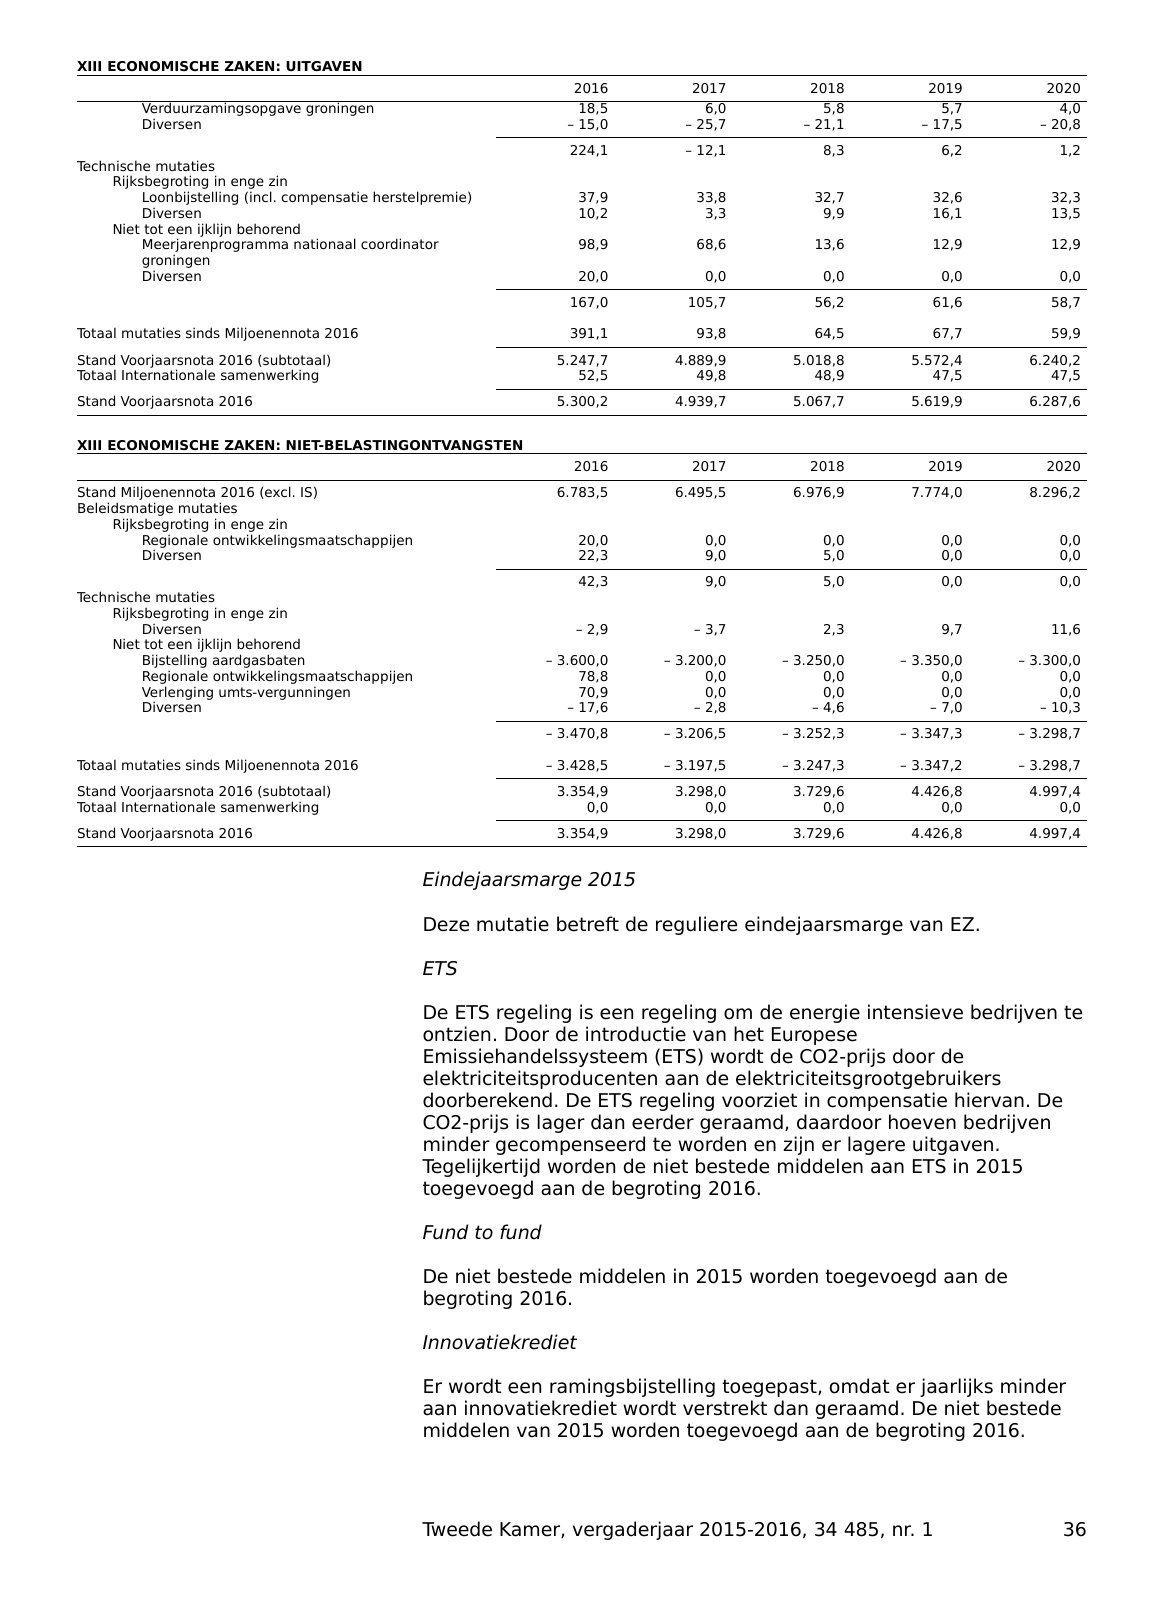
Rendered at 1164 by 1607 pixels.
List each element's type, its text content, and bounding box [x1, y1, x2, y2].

table_cell [614, 742, 732, 758]
table_cell – 3.206,5 [614, 722, 732, 742]
table_cell [77, 653, 106, 669]
table_cell 391,1 [496, 326, 614, 347]
table_cell – 3.197,5 [614, 758, 732, 778]
table_cell [969, 159, 1087, 174]
table_cell [106, 700, 136, 721]
table_cell [614, 159, 732, 174]
table_cell [77, 569, 106, 590]
table_cell 0,0 [969, 533, 1087, 548]
table_cell [496, 221, 614, 237]
table_cell [496, 606, 614, 621]
table_cell 6.976,9 [732, 481, 850, 501]
table_cell [77, 102, 106, 117]
table_cell [77, 606, 106, 621]
table_cell 3,3 [614, 206, 732, 221]
table_cell [496, 311, 614, 326]
table_cell [106, 237, 136, 269]
table_cell 105,7 [614, 290, 732, 311]
table_cell [614, 606, 732, 621]
table_cell 64,5 [732, 326, 850, 347]
table_cell 8,3 [732, 138, 850, 158]
table_cell 167,0 [496, 290, 614, 311]
table_cell [77, 311, 106, 326]
table_cell Stand Voorjaarsnota 2016 (subtotaal) [77, 347, 496, 368]
table_cell 0,0 [850, 269, 968, 289]
table_cell – 17,6 [496, 700, 614, 721]
table_cell – 3.250,0 [732, 653, 850, 669]
table_cell 0,0 [732, 533, 850, 548]
table_cell [850, 174, 968, 190]
table_cell 33,8 [614, 190, 732, 206]
table_cell 58,7 [969, 290, 1087, 311]
table_cell – 3.247,3 [732, 758, 850, 778]
table_cell Regionale ontwikkelingsmaatschappijen [136, 669, 496, 684]
table_cell 0,0 [732, 269, 850, 289]
table_cell [106, 102, 136, 117]
table_cell Diversen [136, 548, 496, 568]
table_cell 5.300,2 [496, 390, 614, 415]
table_cell 9,0 [614, 548, 732, 568]
table_cell – 4,6 [732, 700, 850, 721]
table_cell – 3.298,7 [969, 758, 1087, 778]
table_cell [77, 289, 106, 311]
table_cell 2019 [850, 76, 968, 101]
table_cell – 17,5 [850, 117, 968, 137]
table_cell 68,6 [614, 237, 732, 269]
table_cell 0,0 [614, 800, 732, 820]
table_cell Verduurzamingsopgave groningen [136, 102, 496, 117]
table_cell 2019 [850, 454, 968, 479]
table_cell [77, 237, 106, 269]
table_cell [77, 206, 106, 221]
table_cell [732, 311, 850, 326]
table_cell Technische mutaties [77, 590, 496, 606]
table_cell Totaal Internationale samenwerking [77, 368, 496, 388]
table_cell [850, 590, 968, 606]
table_cell 0,0 [850, 548, 968, 568]
table_cell [136, 289, 496, 311]
table_cell [850, 159, 968, 174]
table_cell 5,7 [850, 102, 968, 117]
table_cell [77, 700, 106, 721]
table_cell [106, 117, 136, 137]
table_cell [106, 742, 136, 758]
table_cell 0,0 [850, 570, 968, 590]
table_cell 48,9 [732, 368, 850, 388]
table_cell 0,0 [732, 684, 850, 700]
table_cell – 3.347,3 [850, 722, 968, 742]
table_cell 5,0 [732, 548, 850, 568]
table_cell 0,0 [969, 570, 1087, 590]
table_cell 37,9 [496, 190, 614, 206]
table_cell 8.296,2 [969, 481, 1087, 501]
table_cell 11,6 [969, 621, 1087, 637]
table_cell – 3.252,3 [732, 722, 850, 742]
table_cell [614, 637, 732, 653]
table_cell [106, 137, 136, 158]
table_cell [77, 454, 106, 479]
text De ETS regeling is een regeling om de energie intensieve bedrijven te ontzien. Door de introductie van het Europese Emissiehandelssysteem (ETS) wordt de CO2-prijs door de elektriciteitsproducenten aan de elektriciteitsgrootgebruikers doorberekend. De ETS regeling voorziet in compensatie hiervan. De CO2-prijs is lager dan eerder geraamd, daardoor hoeven bedrijven minder gecompenseerd te worden en zijn er lagere uitgaven. Tegelijkertijd worden de niet bestede middelen aan ETS in 2015 toegevoegd aan de begroting 2016. [422, 1002, 1087, 1200]
table_cell 2016 [496, 454, 614, 479]
table_cell 0,0 [614, 269, 732, 289]
table_cell Regionale ontwikkelingsmaatschappijen [136, 533, 496, 548]
table_cell 3.298,0 [614, 821, 732, 846]
table_cell 59,9 [969, 326, 1087, 347]
subtitle Eindejaarsmarge 2015 [422, 869, 1087, 891]
table_cell [77, 721, 106, 742]
table_cell 5,8 [732, 102, 850, 117]
table_cell – 3.300,0 [969, 653, 1087, 669]
table_cell 0,0 [732, 800, 850, 820]
table_cell Rijksbegroting in enge zin [106, 606, 496, 621]
table_cell [106, 289, 136, 311]
table_cell [496, 517, 614, 532]
table_cell 70,9 [496, 684, 614, 700]
table_cell [106, 206, 136, 221]
table_cell – 3.600,0 [496, 653, 614, 669]
table_cell 20,0 [496, 269, 614, 289]
table_cell [136, 311, 496, 326]
text Deze mutatie betreft de reguliere eindejaarsmarge van EZ. [422, 913, 1087, 936]
table_cell 13,6 [732, 237, 850, 269]
table_cell 5.067,7 [732, 390, 850, 415]
table_header XIII ECONOMISCHE ZAKEN: UITGAVEN [77, 59, 1087, 75]
table_cell [850, 501, 968, 517]
table_cell [136, 76, 496, 101]
table_cell [77, 190, 106, 206]
table_cell 6.495,5 [614, 481, 732, 501]
table_cell 9,9 [732, 206, 850, 221]
table_cell 52,5 [496, 368, 614, 388]
table_cell 5.018,8 [732, 348, 850, 368]
table_cell [106, 569, 136, 590]
table_cell [106, 548, 136, 568]
table_cell [732, 174, 850, 190]
table_cell 5,0 [732, 570, 850, 590]
table_cell Diversen [136, 269, 496, 289]
subtitle Innovatiekrediet [422, 1332, 1087, 1354]
table_cell [614, 517, 732, 532]
table_cell [969, 606, 1087, 621]
table_cell Diversen [136, 206, 496, 221]
table_cell [496, 637, 614, 653]
table_cell 4.426,8 [850, 821, 968, 846]
table_cell Stand Miljoenennota 2016 (excl. IS) [77, 481, 496, 501]
table_cell [850, 637, 968, 653]
table_cell [969, 174, 1087, 190]
table_cell 7.774,0 [850, 481, 968, 501]
table_cell Stand Voorjaarsnota 2016 [77, 389, 496, 415]
table_cell [732, 742, 850, 758]
table_cell 32,6 [850, 190, 968, 206]
table_cell Bijstelling aardgasbaten [136, 653, 496, 669]
table_cell 6.287,6 [969, 390, 1087, 415]
table_cell [850, 311, 968, 326]
table_cell [136, 137, 496, 158]
table_cell 2017 [614, 454, 732, 479]
table_cell Diversen [136, 700, 496, 721]
table_cell [496, 742, 614, 758]
table_cell – 3,7 [614, 621, 732, 637]
table_cell [496, 159, 614, 174]
table_cell Rijksbegroting in enge zin [106, 517, 496, 532]
table_cell 0,0 [614, 533, 732, 548]
table_cell [106, 269, 136, 289]
table_cell 2,3 [732, 621, 850, 637]
table_cell [850, 606, 968, 621]
table_cell 0,0 [850, 800, 968, 820]
table_cell 0,0 [969, 684, 1087, 700]
table_cell [106, 721, 136, 742]
table_cell 0,0 [614, 669, 732, 684]
table_cell 6.240,2 [969, 348, 1087, 368]
table_cell 6,0 [614, 102, 732, 117]
table_cell [496, 501, 614, 517]
table_cell – 3.350,0 [850, 653, 968, 669]
table_cell 0,0 [614, 684, 732, 700]
table_cell 4.997,4 [969, 779, 1087, 799]
table_cell [969, 221, 1087, 237]
table_cell Technische mutaties [77, 159, 496, 174]
table_cell [106, 311, 136, 326]
table_cell [106, 684, 136, 700]
table_cell 67,7 [850, 326, 968, 347]
table_cell Totaal Internationale samenwerking [77, 800, 496, 820]
table_cell Niet tot een ijklijn behorend [106, 221, 496, 237]
table_cell [136, 721, 496, 742]
table_cell – 21,1 [732, 117, 850, 137]
table_cell [106, 653, 136, 669]
table_cell 20,0 [496, 533, 614, 548]
table_cell – 3.428,5 [496, 758, 614, 778]
table_cell 0,0 [850, 533, 968, 548]
table_cell [77, 137, 106, 158]
table_cell Stand Voorjaarsnota 2016 [77, 820, 496, 846]
table_cell – 15,0 [496, 117, 614, 137]
table_cell [732, 221, 850, 237]
table_cell [614, 311, 732, 326]
table_cell 2020 [969, 454, 1087, 479]
table_cell [969, 637, 1087, 653]
table_cell 0,0 [969, 269, 1087, 289]
table_cell [77, 174, 106, 190]
table_cell [850, 221, 968, 237]
table_cell 0,0 [969, 669, 1087, 684]
table_cell [77, 269, 106, 289]
table_cell [136, 569, 496, 590]
table_cell 3.354,9 [496, 821, 614, 846]
table_cell [614, 501, 732, 517]
table_cell 10,2 [496, 206, 614, 221]
table_cell 224,1 [496, 138, 614, 158]
table_cell 0,0 [732, 669, 850, 684]
table_cell 3.729,6 [732, 779, 850, 799]
table_cell Loonbijstelling (incl. compensatie herstelpremie) [136, 190, 496, 206]
table_cell – 3.200,0 [614, 653, 732, 669]
table_cell [732, 159, 850, 174]
table_cell 12,9 [969, 237, 1087, 269]
table_cell Rijksbegroting in enge zin [106, 174, 496, 190]
table_cell 61,6 [850, 290, 968, 311]
table_cell 0,0 [850, 684, 968, 700]
table_cell 2018 [732, 76, 850, 101]
table_cell Verlenging umts-vergunningen [136, 684, 496, 700]
table_cell 4.889,9 [614, 348, 732, 368]
table_cell [614, 221, 732, 237]
table_cell [850, 517, 968, 532]
table_cell – 3.470,8 [496, 722, 614, 742]
table_cell – 12,1 [614, 138, 732, 158]
table_cell [77, 117, 106, 137]
table_cell 3.354,9 [496, 779, 614, 799]
table_cell 4.997,4 [969, 821, 1087, 846]
table_cell [106, 76, 136, 101]
table_cell [106, 669, 136, 684]
table_cell 4.426,8 [850, 779, 968, 799]
table_cell [77, 548, 106, 568]
table_cell 9,0 [614, 570, 732, 590]
table_cell 4.939,7 [614, 390, 732, 415]
table_cell 93,8 [614, 326, 732, 347]
table_header XIII ECONOMISCHE ZAKEN: NIET-BELASTINGONTVANGSTEN [77, 438, 1087, 453]
table_cell Meerjarenprogramma nationaal coordinator groningen [136, 237, 496, 269]
table_cell 49,8 [614, 368, 732, 388]
table_cell [77, 517, 106, 532]
table_cell Niet tot een ijklijn behorend [106, 637, 496, 653]
table_cell 47,5 [969, 368, 1087, 388]
table_cell [136, 454, 496, 479]
table_cell [969, 501, 1087, 517]
table_cell – 25,7 [614, 117, 732, 137]
table_cell – 2,9 [496, 621, 614, 637]
table_cell [969, 311, 1087, 326]
table_cell Diversen [136, 117, 496, 137]
table_cell [732, 606, 850, 621]
table_cell – 3.298,7 [969, 722, 1087, 742]
table_cell [850, 742, 968, 758]
table_cell [136, 742, 496, 758]
table_cell 0,0 [850, 669, 968, 684]
table_cell 47,5 [850, 368, 968, 388]
table_cell [77, 742, 106, 758]
table_cell 2020 [969, 76, 1087, 101]
table_cell 13,5 [969, 206, 1087, 221]
text Er wordt een ramingsbijstelling toegepast, omdat er jaarlijks minder aan innovatiekrediet wordt verstrekt dan geraamd. De niet bestede middelen van 2015 worden toegevoegd aan de begroting 2016. [422, 1376, 1087, 1442]
table_cell Totaal mutaties sinds Miljoenennota 2016 [77, 758, 496, 778]
table_cell [77, 621, 106, 637]
table_cell 56,2 [732, 290, 850, 311]
table_cell 6,2 [850, 138, 968, 158]
table_cell [732, 501, 850, 517]
table_cell 0,0 [496, 800, 614, 820]
table_cell 12,9 [850, 237, 968, 269]
table_cell 2017 [614, 76, 732, 101]
table_cell Stand Voorjaarsnota 2016 (subtotaal) [77, 778, 496, 799]
table_cell Beleidsmatige mutaties [77, 501, 496, 517]
table_cell [106, 454, 136, 479]
table_cell 3.298,0 [614, 779, 732, 799]
table_cell 32,3 [969, 190, 1087, 206]
table_cell – 3.347,2 [850, 758, 968, 778]
table_cell [106, 190, 136, 206]
table_cell [77, 684, 106, 700]
table_cell [77, 637, 106, 653]
subtitle ETS [422, 958, 1087, 980]
table_cell Totaal mutaties sinds Miljoenennota 2016 [77, 326, 496, 347]
table_cell 98,9 [496, 237, 614, 269]
table_cell 2018 [732, 454, 850, 479]
table_cell [106, 533, 136, 548]
table_cell 1,2 [969, 138, 1087, 158]
table_cell [732, 637, 850, 653]
subtitle Fund to fund [422, 1222, 1087, 1244]
table_cell – 7,0 [850, 700, 968, 721]
table_cell [614, 174, 732, 190]
table_cell 22,3 [496, 548, 614, 568]
table_cell – 10,3 [969, 700, 1087, 721]
table_cell 5.572,4 [850, 348, 968, 368]
table_cell [496, 174, 614, 190]
table_cell [77, 221, 106, 237]
table_cell [77, 669, 106, 684]
table_cell 6.783,5 [496, 481, 614, 501]
table_cell 9,7 [850, 621, 968, 637]
table_cell 0,0 [969, 800, 1087, 820]
table_cell 5.247,7 [496, 348, 614, 368]
table_cell [614, 590, 732, 606]
table_cell 4,0 [969, 102, 1087, 117]
table_cell 16,1 [850, 206, 968, 221]
table_cell [732, 517, 850, 532]
table_cell [969, 742, 1087, 758]
table_cell [732, 590, 850, 606]
table_cell Diversen [136, 621, 496, 637]
table_cell [969, 517, 1087, 532]
table_cell 32,7 [732, 190, 850, 206]
table_cell 18,5 [496, 102, 614, 117]
table_cell [77, 533, 106, 548]
table_cell [106, 621, 136, 637]
table_cell – 2,8 [614, 700, 732, 721]
table_cell [77, 76, 106, 101]
table_cell 42,3 [496, 570, 614, 590]
table_cell [496, 590, 614, 606]
table_cell – 20,8 [969, 117, 1087, 137]
table_cell 2016 [496, 76, 614, 101]
table_cell 0,0 [969, 548, 1087, 568]
table_cell 78,8 [496, 669, 614, 684]
table_cell 5.619,9 [850, 390, 968, 415]
text De niet bestede middelen in 2015 worden toegevoegd aan de begroting 2016. [422, 1266, 1087, 1310]
table_cell [969, 590, 1087, 606]
table_cell 3.729,6 [732, 821, 850, 846]
